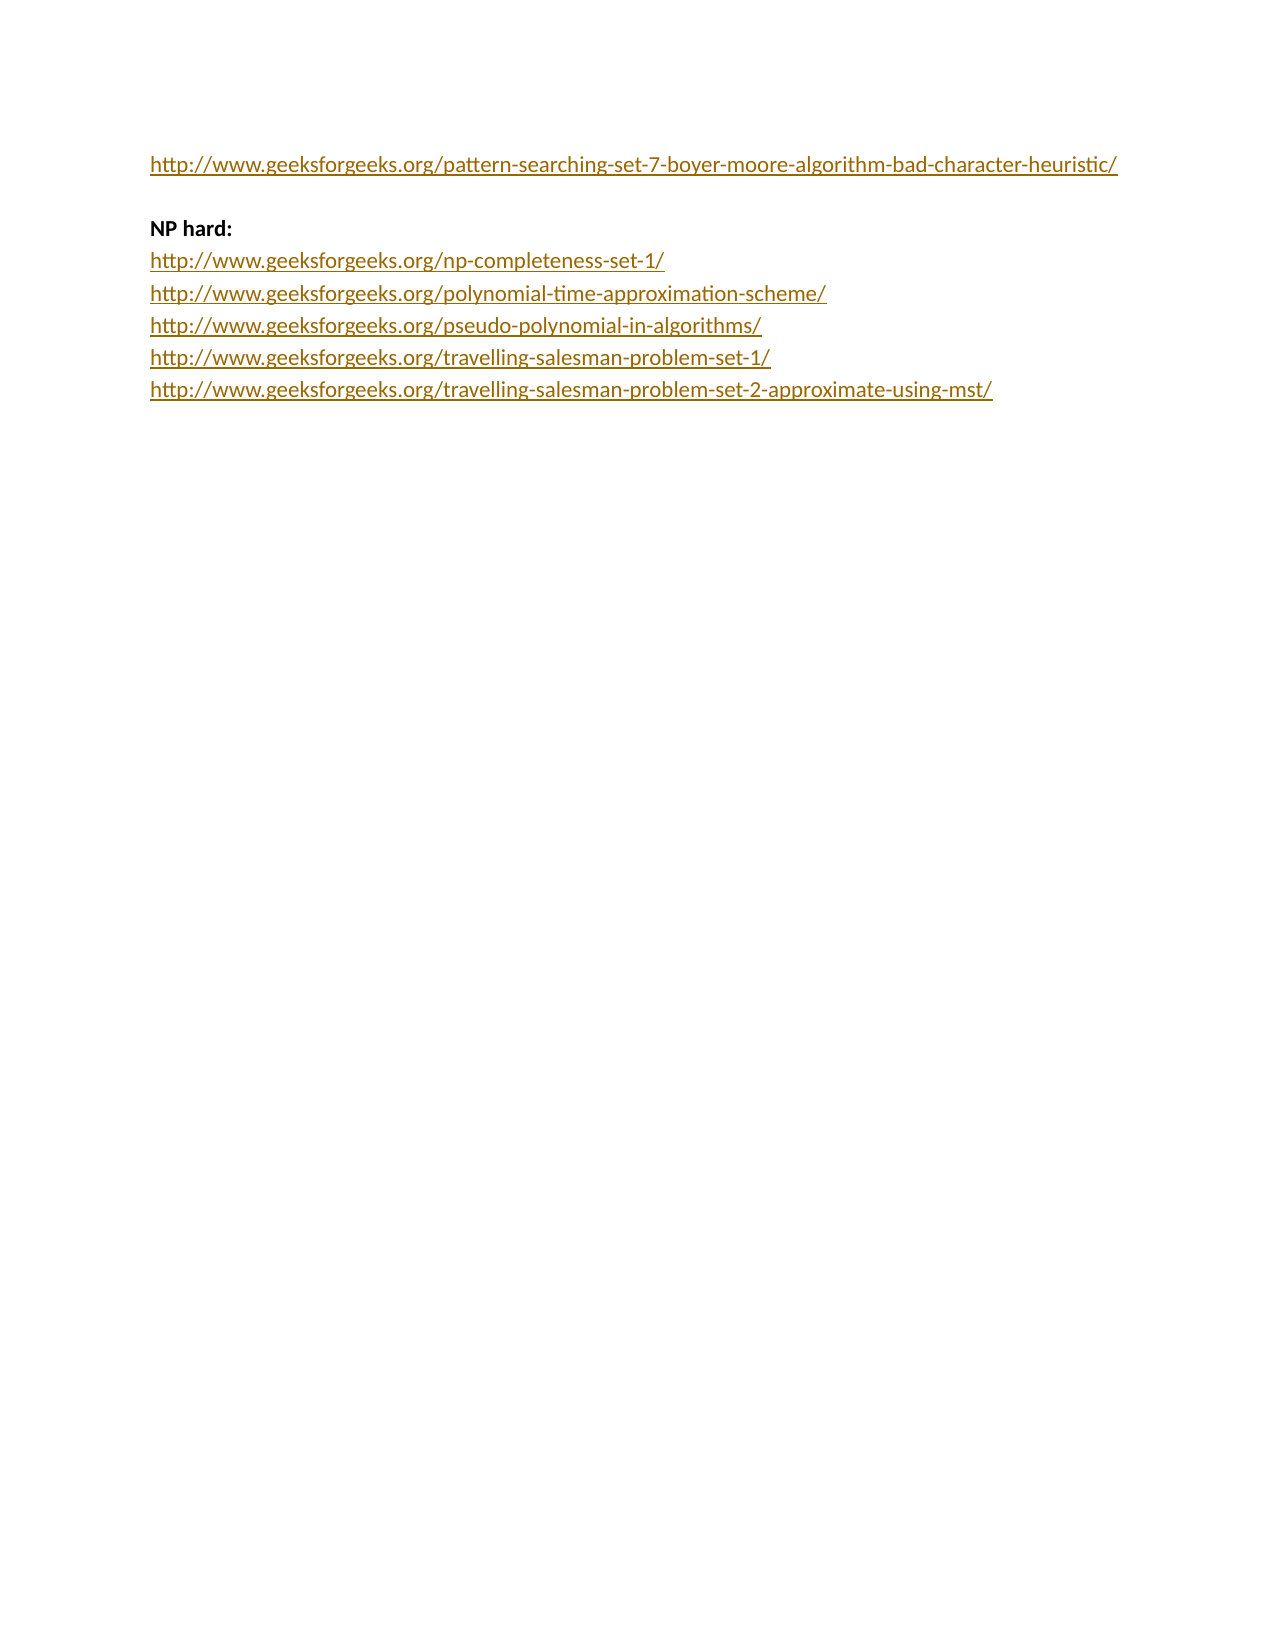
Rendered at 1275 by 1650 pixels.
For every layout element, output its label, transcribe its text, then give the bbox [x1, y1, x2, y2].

list http://www.geeksforgeeks.org/travelling-salesman-problem-set-1/ [150, 343, 1125, 371]
list http://www.geeksforgeeks.org/np-completeness-set-1/ [150, 247, 1125, 274]
list http://www.geeksforgeeks.org/pseudo-polynomial-in-algorithms/ [150, 311, 1125, 339]
list NP hard: [150, 214, 1125, 242]
list http://www.geeksforgeeks.org/pattern-searching-set-7-boyer-moore-algorithm-bad-character-heuristic/ [150, 150, 1125, 178]
list http://www.geeksforgeeks.org/polynomial-time-approximation-scheme/ [150, 279, 1125, 307]
list http://www.geeksforgeeks.org/travelling-salesman-problem-set-2-approximate-using-mst/ [150, 375, 1125, 403]
